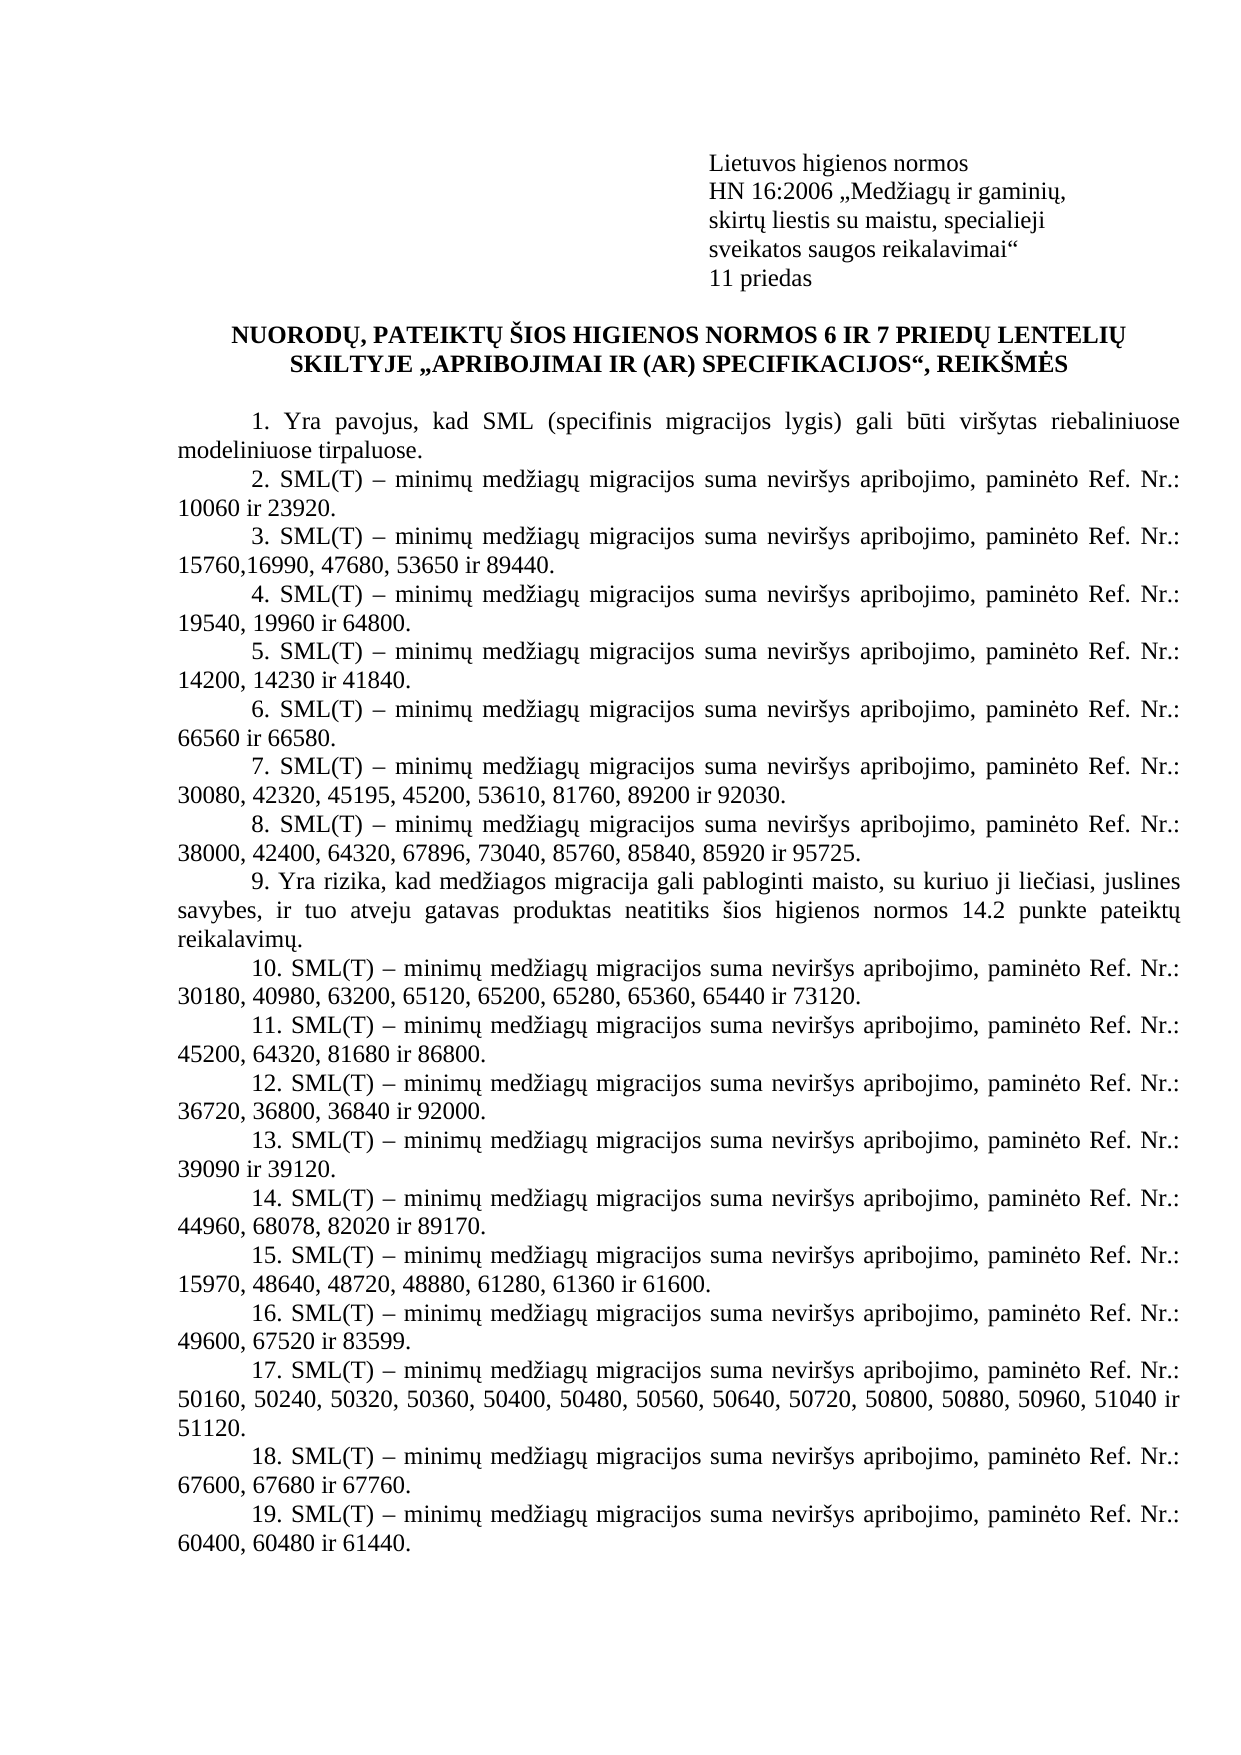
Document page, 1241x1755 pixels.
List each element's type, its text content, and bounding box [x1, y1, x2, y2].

text 4. SML(T) – minimų medžiagų migracijos suma neviršys apribojimo, paminėto Ref. Nr.: 19540, 19960 ir 64800. [177, 579, 1181, 636]
text 10. SML(T) – minimų medžiagų migracijos suma neviršys apribojimo, paminėto Ref. Nr.: 30180, 40980, 63200, 65120, 65200, 65280, 65360, 65440 ir 73120. [177, 953, 1181, 1010]
text NUORODŲ, pateiktų šios higienos normos 6 ir 7 priedų lentelių skiLtyje „APRIBOJIMAI IR (ar) SPECIFIKACIJOS“, Reikšmės [177, 320, 1181, 378]
text 12. SML(T) – minimų medžiagų migracijos suma neviršys apribojimo, paminėto Ref. Nr.: 36720, 36800, 36840 ir 92000. [177, 1068, 1181, 1125]
text 3. SML(T) – minimų medžiagų migracijos suma neviršys apribojimo, paminėto Ref. Nr.: 15760,16990, 47680, 53650 ir 89440. [177, 521, 1181, 579]
text 5. SML(T) – minimų medžiagų migracijos suma neviršys apribojimo, paminėto Ref. Nr.: 14200, 14230 ir 41840. [177, 636, 1181, 694]
text 19. SML(T) – minimų medžiagų migracijos suma neviršys apribojimo, paminėto Ref. Nr.: 60400, 60480 ir 61440. [177, 1499, 1181, 1556]
text 2. SML(T) – minimų medžiagų migracijos suma neviršys apribojimo, paminėto Ref. Nr.: 10060 ir 23920. [177, 464, 1181, 521]
text 18. SML(T) – minimų medžiagų migracijos suma neviršys apribojimo, paminėto Ref. Nr.: 67600, 67680 ir 67760. [177, 1441, 1181, 1499]
text 7. SML(T) – minimų medžiagų migracijos suma neviršys apribojimo, paminėto Ref. Nr.: 30080, 42320, 45195, 45200, 53610, 81760, 89200 ir 92030. [177, 751, 1181, 809]
text 16. SML(T) – minimų medžiagų migracijos suma neviršys apribojimo, paminėto Ref. Nr.: 49600, 67520 ir 83599. [177, 1298, 1181, 1355]
text 13. SML(T) – minimų medžiagų migracijos suma neviršys apribojimo, paminėto Ref. Nr.: 39090 ir 39120. [177, 1125, 1181, 1183]
text 11. SML(T) – minimų medžiagų migracijos suma neviršys apribojimo, paminėto Ref. Nr.: 45200, 64320, 81680 ir 86800. [177, 1010, 1181, 1068]
text 11 priedas [177, 263, 1181, 291]
text HN 16:2006 „Medžiagų ir gaminių, [177, 176, 1181, 205]
text 8. SML(T) – minimų medžiagų migracijos suma neviršys apribojimo, paminėto Ref. Nr.: 38000, 42400, 64320, 67896, 73040, 85760, 85840, 85920 ir 95725. [177, 809, 1181, 866]
text skirtų liestis su maistu, specialieji [177, 205, 1181, 234]
text sveikatos saugos reikalavimai“ [177, 234, 1181, 263]
text 15. SML(T) – minimų medžiagų migracijos suma neviršys apribojimo, paminėto Ref. Nr.: 15970, 48640, 48720, 48880, 61280, 61360 ir 61600. [177, 1240, 1181, 1298]
text Lietuvos higienos normos [177, 148, 1181, 176]
text 6. SML(T) – minimų medžiagų migracijos suma neviršys apribojimo, paminėto Ref. Nr.: 66560 ir 66580. [177, 694, 1181, 751]
text 1. Yra pavojus, kad SML (specifinis migracijos lygis) gali būti viršytas riebaliniuose modeliniuose tirpaluose. [177, 406, 1181, 464]
text 17. SML(T) – minimų medžiagų migracijos suma neviršys apribojimo, paminėto Ref. Nr.: 50160, 50240, 50320, 50360, 50400, 50480, 50560, 50640, 50720, 50800, 50880, 50960, 51040 ir 51120. [177, 1355, 1181, 1441]
text 9. Yra rizika, kad medžiagos migracija gali pabloginti maisto, su kuriuo ji liečiasi, juslines savybes, ir tuo atveju gatavas produktas neatitiks šios higienos normos 14.2 punkte pateiktų reikalavimų. [177, 866, 1181, 953]
text 14. SML(T) – minimų medžiagų migracijos suma neviršys apribojimo, paminėto Ref. Nr.: 44960, 68078, 82020 ir 89170. [177, 1183, 1181, 1240]
